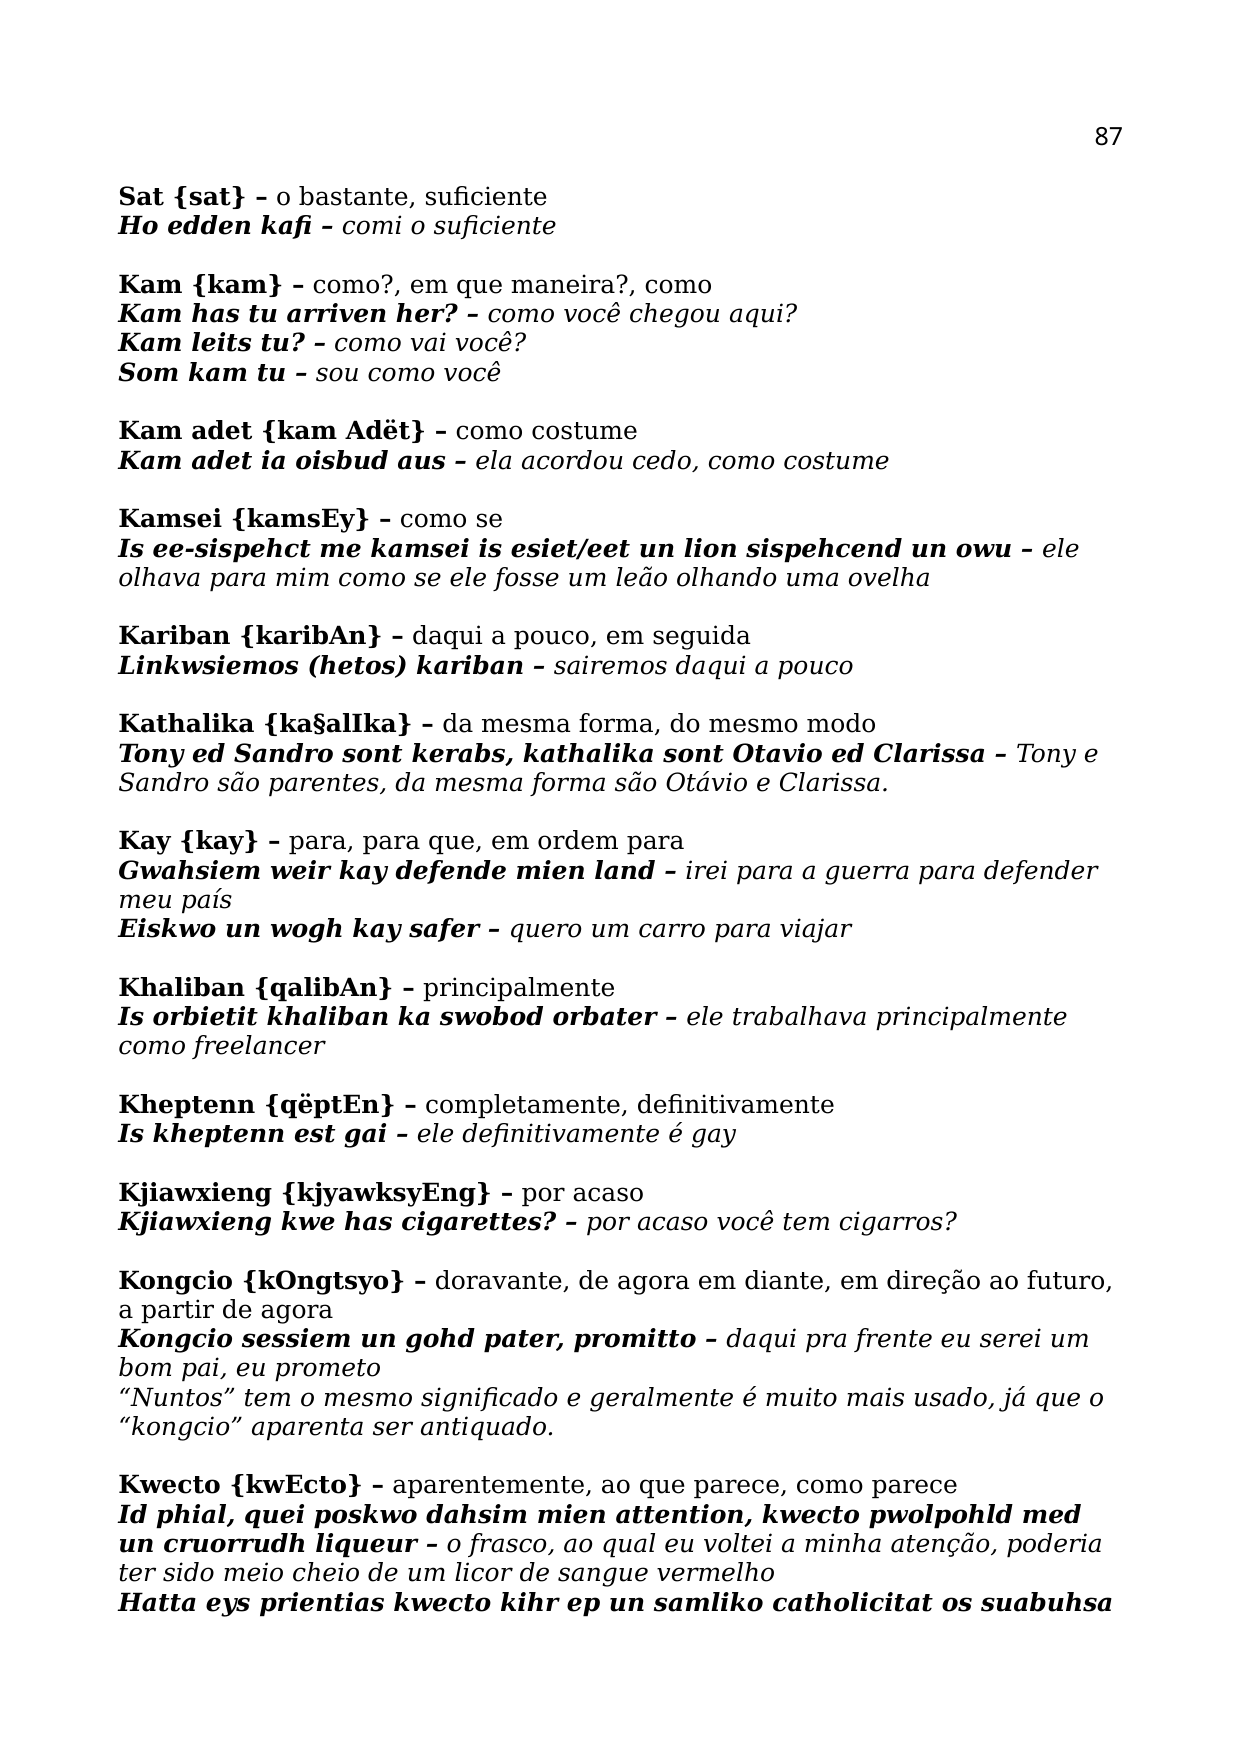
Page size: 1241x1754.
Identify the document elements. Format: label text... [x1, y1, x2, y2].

text Kam has tu arriven her? – como você chegou aqui? [118, 299, 1123, 328]
text Ho edden kafi – comi o suficiente [118, 211, 1123, 240]
text Id phial, quei poskwo dahsim mien attention, kwecto pwolpohld med un cruorrudh liqueur – o frasco, ao qual eu voltei a minha atenção, poderia ter sido meio cheio de um licor de sangue vermelho [118, 1499, 1123, 1587]
text Kjiawxieng {kjyawksyEng} – por acaso [118, 1178, 1123, 1207]
text Kariban {karibAn} – daqui a pouco, em seguida [118, 621, 1123, 651]
text Kongcio sessiem un gohd pater, promitto – daqui pra frente eu serei um bom pai, eu prometo [118, 1324, 1123, 1383]
text Is kheptenn est gai – ele definitivamente é gay [118, 1119, 1123, 1148]
text Kheptenn {qëptEn} – completamente, definitivamente [118, 1090, 1123, 1119]
text Kay {kay} – para, para que, em ordem para [118, 826, 1123, 856]
text Kathalika {ka§alIka} – da mesma forma, do mesmo modo [118, 709, 1123, 738]
text “Nuntos” tem o mesmo significado e geralmente é muito mais usado, já que o “kongcio” aparenta ser antiquado. [118, 1383, 1123, 1441]
text Kjiawxieng kwe has cigarettes? – por acaso você tem cigarros? [118, 1207, 1123, 1236]
text Kongcio {kOngtsyo} – doravante, de agora em diante, em direção ao futuro, a partir de agora [118, 1266, 1123, 1324]
text Is orbietit khaliban ka swobod orbater – ele trabalhava principalmente como freelancer [118, 1002, 1123, 1061]
text Tony ed Sandro sont kerabs, kathalika sont Otavio ed Clarissa – Tony e Sandro são parentes, da mesma forma são Otávio e Clarissa. [118, 738, 1123, 797]
text Gwahsiem weir kay defende mien land – irei para a guerra para defender meu país [118, 856, 1123, 914]
text Sat {sat} – o bastante, suficiente [118, 182, 1123, 211]
text Som kam tu – sou como você [118, 358, 1123, 387]
text Eiskwo un wogh kay safer – quero um carro para viajar [118, 914, 1123, 943]
text Kamsei {kamsEy} – como se [118, 504, 1123, 533]
text Kam {kam} – como?, em que maneira?, como [118, 269, 1123, 299]
text Khaliban {qalibAn} – principalmente [118, 973, 1123, 1002]
text Hatta eys prientias kwecto kihr ep un samliko catholicitat os suabuhsa [118, 1587, 1123, 1617]
text Kam adet ia oisbud aus – ela acordou cedo, como costume [118, 446, 1123, 475]
text Kam adet {kam Adët} – como costume [118, 416, 1123, 446]
text Linkwsiemos (hetos) kariban – sairemos daqui a pouco [118, 651, 1123, 680]
text Kam leits tu? – como vai você? [118, 328, 1123, 358]
text Kwecto {kwEcto} – aparentemente, ao que parece, como parece [118, 1470, 1123, 1499]
text Is ee-sispehct me kamsei is esiet/eet un lion sispehcend un owu – ele olhava para mim como se ele fosse um leão olhando uma ovelha [118, 533, 1123, 592]
